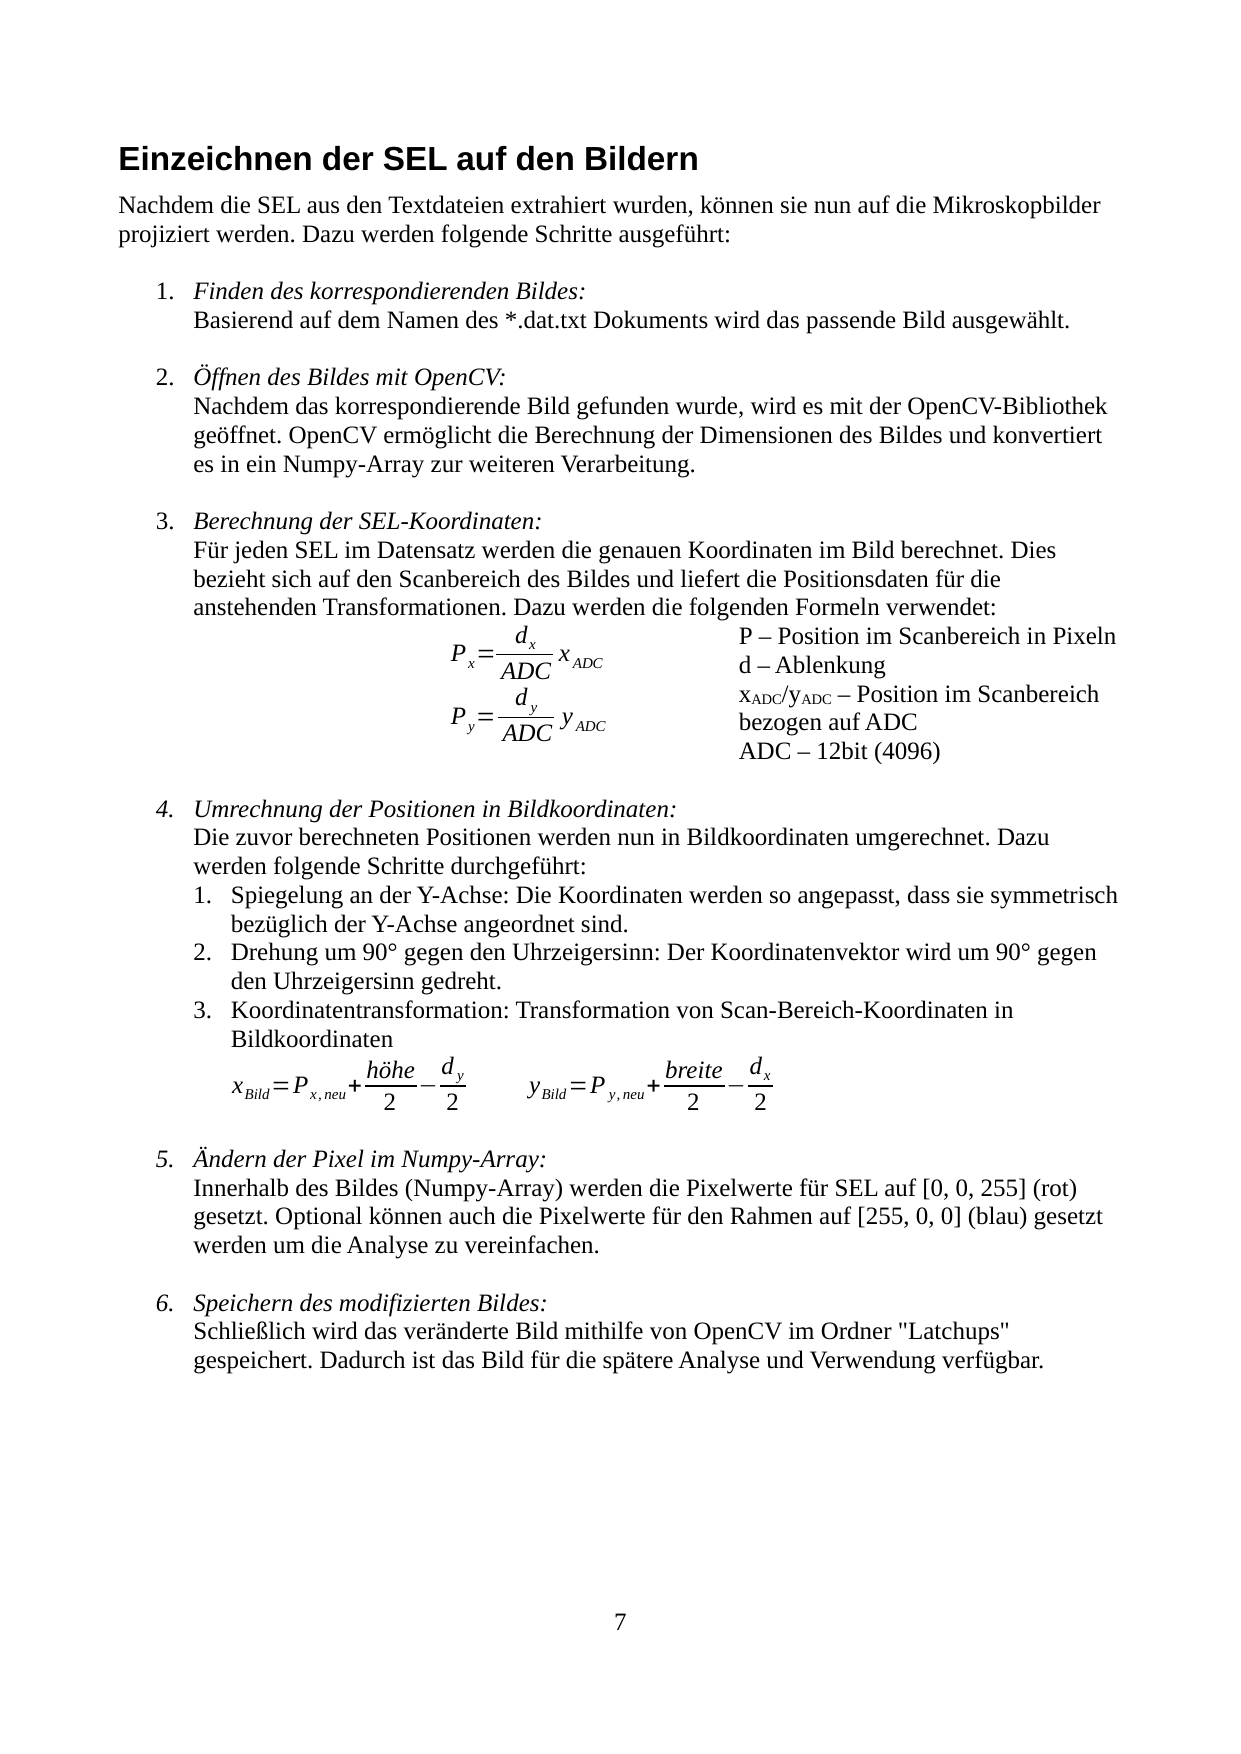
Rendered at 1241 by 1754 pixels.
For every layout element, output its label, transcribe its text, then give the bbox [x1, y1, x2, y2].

list Nachdem das korrespondierende Bild gefunden wurde, wird es mit der OpenCV-Bibliothek geöffnet. OpenCV ermöglicht die Berechnung der Dimensionen des Bildes und konvertiert es in ein Numpy-Array zur weiteren Verarbeitung. [156, 391, 1122, 477]
list Speichern des modifizierten Bildes: [156, 1288, 1122, 1316]
list Innerhalb des Bildes (Numpy-Array) werden die Pixelwerte für SEL auf [0, 0, 255] (rot) gesetzt. Optional können auch die Pixelwerte für den Rahmen auf [255, 0, 0] (blau) gesetzt werden um die Analyse zu vereinfachen. [156, 1173, 1122, 1259]
list Finden des korrespondierenden Bildes: [156, 276, 1122, 305]
list Drehung um 90° gegen den Uhrzeigersinn: Der Koordinatenvektor wird um 90° gegen den Uhrzeigersinn gedreht. [193, 937, 1122, 995]
list Umrechnung der Positionen in Bildkoordinaten: [156, 794, 1122, 822]
list Berechnung der SEL-Koordinaten: [156, 506, 1122, 535]
list Öffnen des Bildes mit OpenCV: [156, 362, 1122, 391]
list Schließlich wird das veränderte Bild mithilfe von OpenCV im Ordner "Latchups" gespeichert. Dadurch ist das Bild für die spätere Analyse und Verwendung verfügbar. [156, 1316, 1122, 1374]
list Ändern der Pixel im Numpy-Array: [156, 1144, 1122, 1173]
list Für jeden SEL im Datensatz werden die genauen Koordinaten im Bild berechnet. Dies bezieht sich auf den Scanbereich des Bildes und liefert die Positionsdaten für die anstehenden Transformationen. Dazu werden die folgenden Formeln verwendet: [156, 535, 1122, 621]
text Nachdem die SEL aus den Textdateien extrahiert wurden, können sie nun auf die Mikroskopbilder projiziert werden. Dazu werden folgende Schritte ausgeführt: [118, 190, 1122, 247]
subtitle Einzeichnen der SEL auf den Bildern [118, 139, 1122, 177]
list Die zuvor berechneten Positionen werden nun in Bildkoordinaten umgerechnet. Dazu werden folgende Schritte durchgeführt: [156, 822, 1122, 880]
table_header P – Position im Scanbereich in Pixeln d – Ablenkung xADC/yADC – Position im Scanbereich bezogen auf ADC ADC – 12bit (4096) [739, 621, 1122, 765]
list Basierend auf dem Namen des *.dat.txt Dokuments wird das passende Bild ausgewählt. [156, 305, 1122, 334]
table_header [118, 621, 738, 765]
list Spiegelung an der Y-Achse: Die Koordinaten werden so angepasst, dass sie symmetrisch bezüglich der Y-Achse angeordnet sind. [193, 880, 1122, 937]
list Koordinatentransformation: Transformation von Scan-Bereich-Koordinaten in Bildkoordinaten [193, 995, 1122, 1052]
